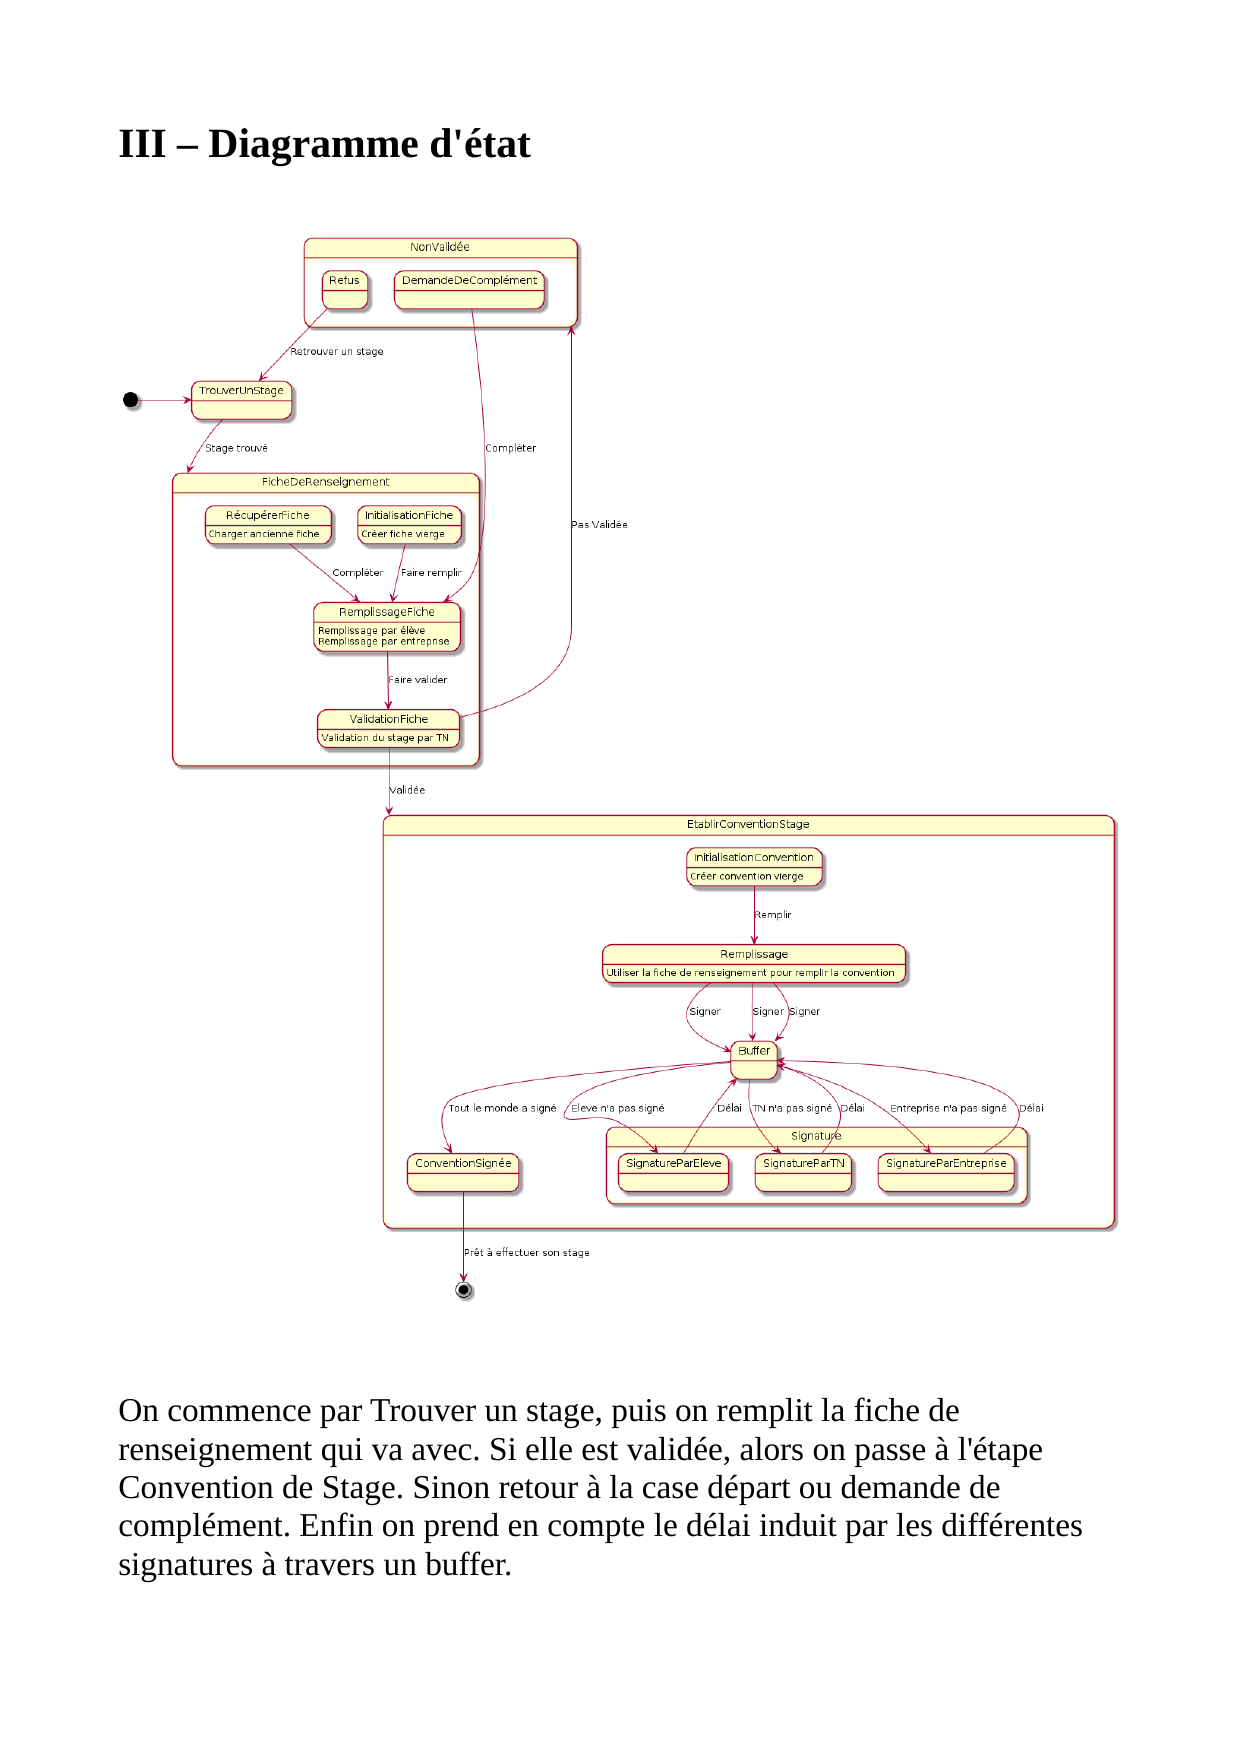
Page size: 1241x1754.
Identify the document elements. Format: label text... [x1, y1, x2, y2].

text III – Diagramme d'état [118, 118, 1122, 166]
picture [118, 213, 1122, 1305]
text On commence par Trouver un stage, puis on remplit la fiche de renseignement qui va avec. Si elle est validée, alors on passe à l'étape Convention de Stage. Sinon retour à la case départ ou demande de complément. Enfin on prend en compte le délai induit par les différentes signatures à travers un buffer. [118, 1391, 1122, 1582]
